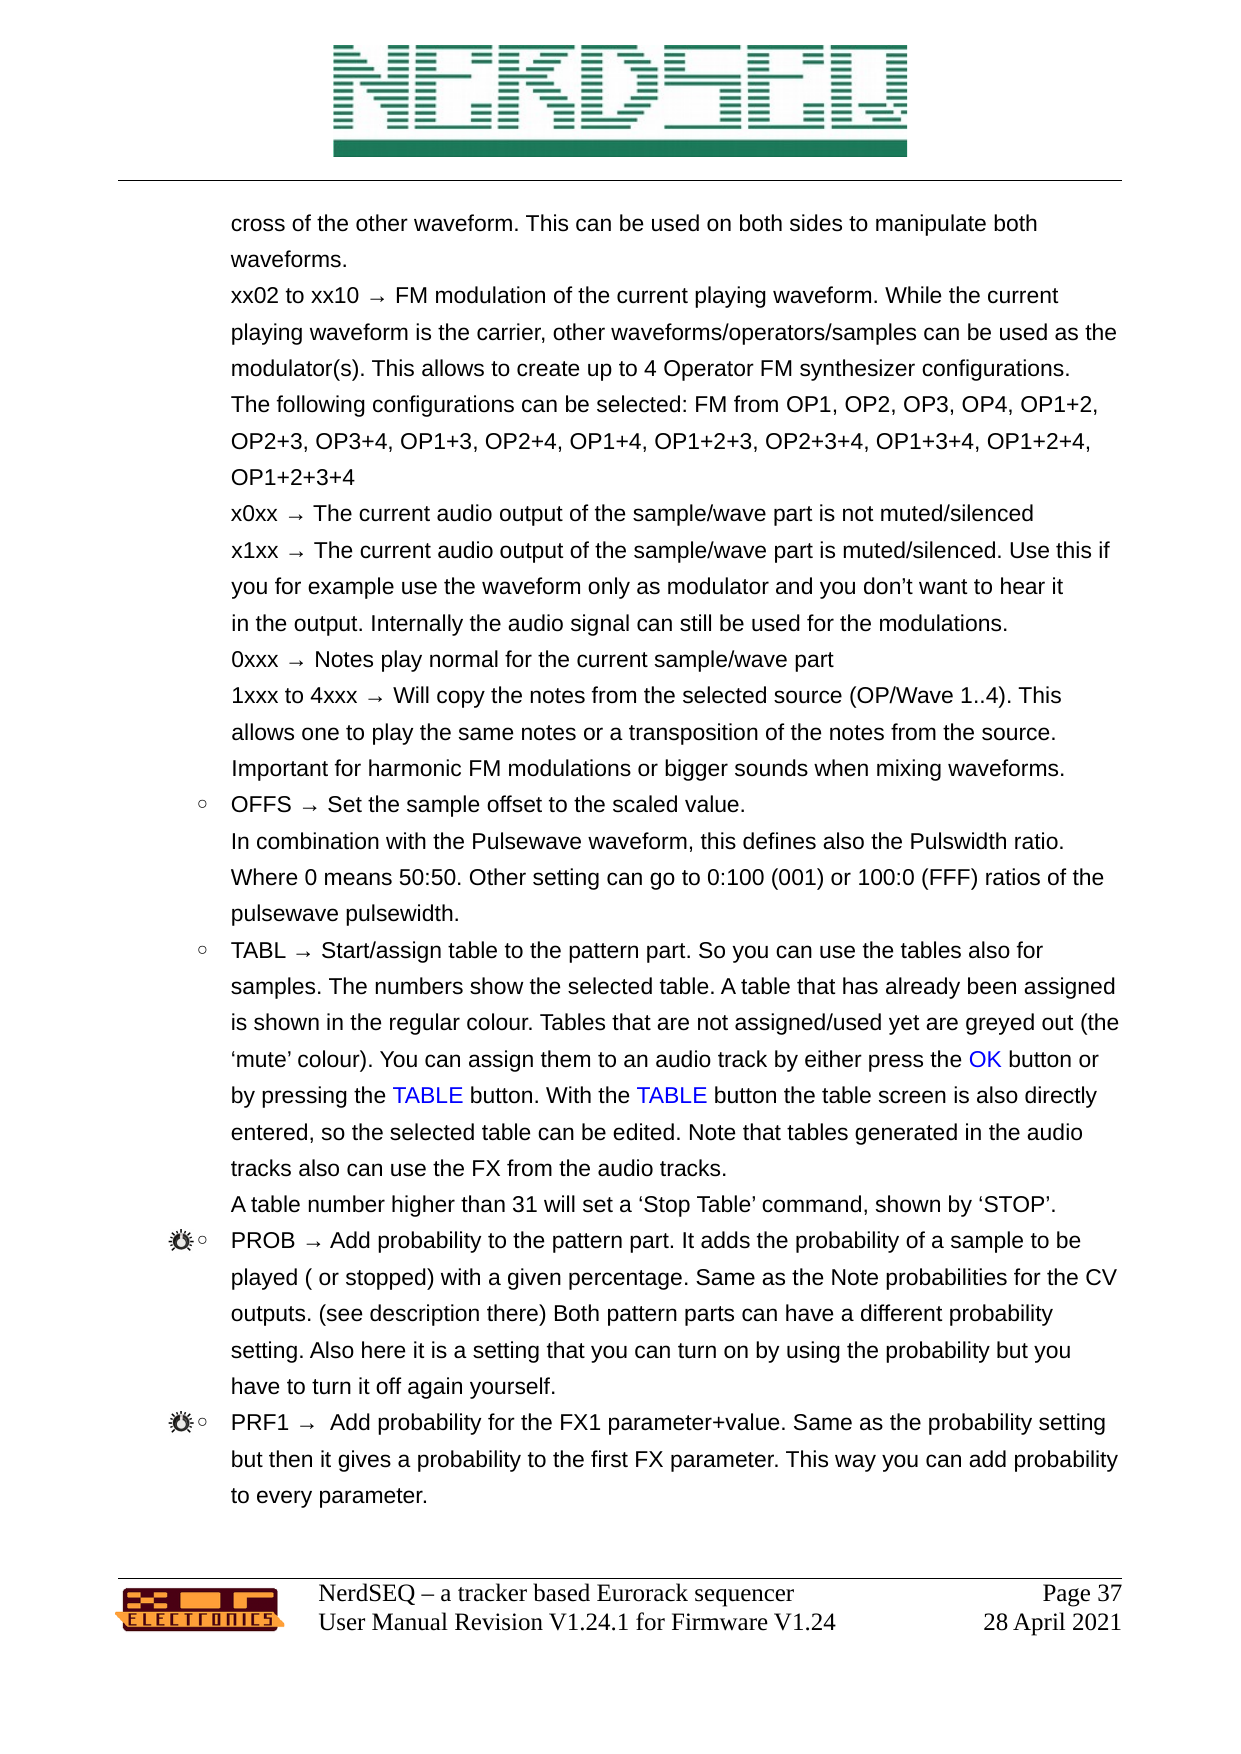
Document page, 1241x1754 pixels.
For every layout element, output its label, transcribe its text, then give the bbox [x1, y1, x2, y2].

list In combination with the Pulsewave waveform, this defines also the Pulswidth ratio. Where 0 means 50:50. Other setting can go to 0:100 (001) or 100:0 (FFF) ratios of the pulsewave pulsewidth. [193, 828, 1122, 927]
text 0xxx → Notes play normal for the current sample/wave part [118, 646, 1122, 672]
list cross of the other waveform. This can be used on both sides to manipulate both waveforms. [193, 209, 1122, 272]
list TABL → Start/assign table to the pattern part. So you can use the tables also for samples. The numbers show the selected table. A table that has already been assigned is shown in the regular colour. Tables that are not assigned/used yet are greyed out (the ‘mute’ colour). You can assign them to an audio track by either press the OK button or by pressing the TABLE button. With the TABLE button the table screen is also directly entered, so the selected table can be edited. Note that tables generated in the audio tracks also can use the FX from the audio tracks. [193, 937, 1122, 1181]
picture [333, 45, 908, 157]
list xx02 to xx10 → FM modulation of the current playing waveform. While the current playing waveform is the carrier, other waveforms/operators/samples can be used as the modulator(s). This allows to create up to 4 Operator FM synthesizer configurations. [193, 282, 1122, 381]
picture [168, 1229, 194, 1254]
list A table number higher than 31 will set a ‘Stop Table’ command, shown by ‘STOP’. [193, 1191, 1122, 1217]
picture [168, 1411, 194, 1436]
list OFFS → Set the sample offset to the scaled value. [193, 791, 1122, 818]
list PROB → Add probability to the pattern part. It adds the probability of a sample to be played ( or stopped) with a given percentage. Same as the Note probabilities for the CV outputs. (see description there) Both pattern parts can have a different probability setting. Also here it is a setting that you can turn on by using the probability but you have to turn it off again yourself. [193, 1227, 1122, 1399]
text x1xx → The current audio output of the sample/wave part is muted/silenced. Use this if you for example use the waveform only as modulator and you don’t want to hear it in the output. Internally the audio signal can still be used for the modulations. [118, 537, 1122, 636]
list PRF1 → Add probability for the FX1 parameter+value. Same as the probability setting but then it gives a probability to the first FX parameter. This way you can add probability to every parameter. [193, 1409, 1122, 1508]
picture [115, 1584, 285, 1634]
text 1xxx to 4xxx → Will copy the notes from the selected source (OP/Wave 1..4). This allows one to play the same notes or a transposition of the notes from the source. Important for harmonic FM modulations or bigger sounds when mixing waveforms. [118, 682, 1122, 781]
list x0xx → The current audio output of the sample/wave part is not muted/silenced [193, 500, 1122, 527]
list The following configurations can be selected: FM from OP1, OP2, OP3, OP4, OP1+2, OP2+3, OP3+4, OP1+3, OP2+4, OP1+4, OP1+2+3, OP2+3+4, OP1+3+4, OP1+2+4, OP1+2+3+4 [193, 391, 1122, 490]
